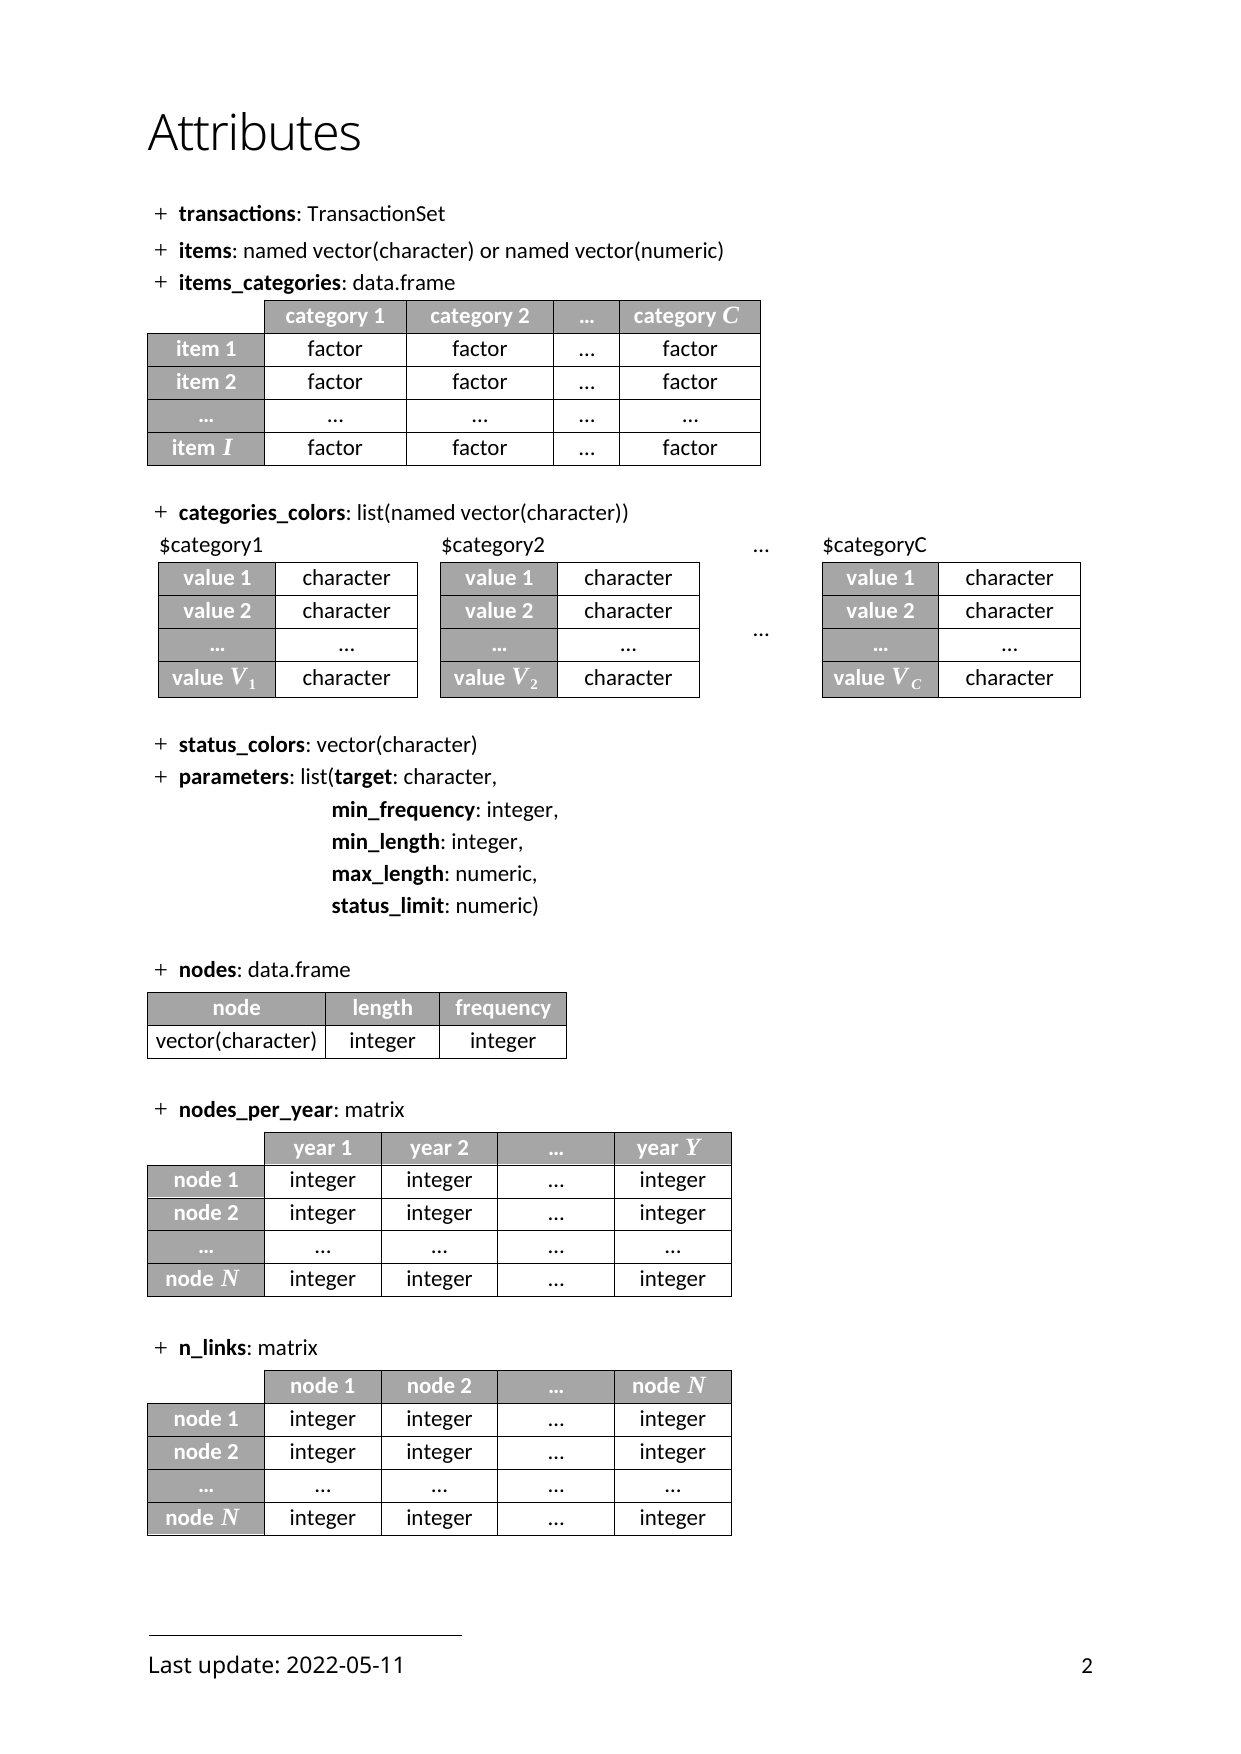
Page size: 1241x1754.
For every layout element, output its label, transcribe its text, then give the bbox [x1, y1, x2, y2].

table_cell … [498, 1231, 614, 1263]
table_cell integer [265, 1503, 381, 1534]
table_cell factor [265, 334, 406, 366]
table_cell … [382, 1231, 497, 1263]
table_cell integer [265, 1437, 381, 1469]
table_cell integer [615, 1503, 731, 1534]
subtitle Attributes [148, 97, 1093, 166]
table_header … [498, 1371, 614, 1403]
table_cell node 1 [148, 1404, 264, 1436]
table_header value 1 [823, 563, 938, 595]
table_cell factor [620, 367, 760, 399]
table_cell factor [620, 334, 760, 366]
table_cell value [823, 662, 938, 697]
table_cell … [265, 1470, 381, 1502]
table_cell integer [615, 1404, 731, 1436]
table_cell [811, 562, 822, 698]
table_header value 1 [441, 563, 557, 595]
table_cell factor [407, 367, 553, 399]
table_cell integer [326, 1026, 439, 1058]
table_cell factor [407, 433, 553, 465]
table_cell … [382, 1470, 497, 1502]
table_cell factor [265, 367, 406, 399]
table_cell … [498, 1166, 614, 1197]
table_cell … [711, 562, 811, 698]
table_header year 2 [382, 1133, 497, 1164]
table_cell … [615, 1231, 731, 1263]
table_cell integer [615, 1166, 731, 1197]
table_cell integer [382, 1503, 497, 1534]
text items: named vector(character) or named vector(numeric) [148, 236, 1093, 264]
text items_categories: data.frame [148, 268, 1093, 296]
table_cell … [498, 1470, 614, 1502]
table_cell … [615, 1470, 731, 1502]
table_cell integer [615, 1264, 731, 1296]
table_cell integer [382, 1166, 497, 1197]
table_cell value 2 [441, 596, 557, 628]
table_cell … [276, 629, 417, 661]
table_header category 2 [407, 301, 553, 333]
table_cell vector(character) [148, 1026, 325, 1058]
table_cell … [148, 1231, 264, 1263]
table_cell item 1 [148, 334, 264, 366]
table_cell value 2 [159, 596, 275, 628]
table_cell integer [382, 1404, 497, 1436]
table_cell … [939, 629, 1080, 661]
table_header character [276, 563, 417, 595]
table_cell … [407, 400, 553, 432]
table_cell value [159, 662, 275, 697]
text max_length: numeric, [148, 859, 1093, 887]
table_cell … [148, 400, 264, 432]
table_cell integer [440, 1026, 566, 1058]
table_cell character [558, 596, 699, 628]
table_cell character [276, 662, 417, 697]
table_cell … [498, 1437, 614, 1469]
table_cell value [441, 662, 557, 697]
table_cell … [554, 367, 619, 399]
table_cell [418, 562, 429, 698]
table_cell integer [615, 1437, 731, 1469]
text n_links: matrix [148, 1333, 1093, 1362]
table_cell integer [382, 1199, 497, 1230]
table_header category 1 [265, 301, 406, 333]
table_cell factor [407, 334, 553, 366]
table_header year [615, 1133, 731, 1164]
text transactions: TransactionSet [148, 199, 1093, 227]
table_cell node 2 [148, 1437, 264, 1469]
table_cell integer [382, 1264, 497, 1296]
text min_length: integer, [148, 827, 1093, 855]
table_cell character [939, 596, 1080, 628]
table_header node 1 [265, 1371, 381, 1403]
table_header [148, 300, 264, 333]
table_header … [554, 301, 619, 333]
table_header … [498, 1133, 614, 1164]
table_header $categoryC [811, 530, 1093, 562]
table_cell integer [615, 1199, 731, 1230]
table_cell factor [265, 433, 406, 465]
table_cell character [558, 662, 699, 697]
table_cell … [498, 1404, 614, 1436]
table_header year 1 [265, 1133, 381, 1164]
table_cell … [265, 400, 406, 432]
text categories_colors: list(named vector(character)) [148, 498, 1093, 526]
table_cell … [823, 629, 938, 661]
table_header character [558, 563, 699, 595]
table_cell node 2 [148, 1199, 264, 1230]
table_cell … [554, 334, 619, 366]
table_cell integer [265, 1199, 381, 1230]
table_cell integer [265, 1166, 381, 1197]
text min_frequency: integer, [148, 795, 1093, 823]
table_cell item [148, 433, 264, 465]
table_cell integer [265, 1264, 381, 1296]
table_cell factor [620, 433, 760, 465]
table_header value 1 [159, 563, 275, 595]
table_cell [430, 562, 440, 698]
text status_limit: numeric) [148, 891, 1093, 919]
table_cell [148, 562, 158, 698]
table_header node 2 [382, 1371, 497, 1403]
table_cell … [558, 629, 699, 661]
table_cell … [554, 433, 619, 465]
table_header $category2 [430, 530, 711, 562]
table_header [148, 1132, 264, 1164]
table_cell … [498, 1199, 614, 1230]
table_header length [326, 993, 439, 1025]
table_cell node [148, 1503, 264, 1534]
table_cell character [276, 596, 417, 628]
table_header $category1 [148, 530, 429, 562]
table_cell [1081, 562, 1093, 698]
table_cell node 1 [148, 1166, 264, 1197]
table_cell … [498, 1503, 614, 1534]
table_cell integer [382, 1437, 497, 1469]
table_cell … [159, 629, 275, 661]
table_cell … [441, 629, 557, 661]
table_cell [700, 562, 711, 698]
table_cell … [620, 400, 760, 432]
text parameters: list(target: character, [148, 762, 1093, 791]
table_cell item 2 [148, 367, 264, 399]
table_cell node [148, 1264, 264, 1296]
table_cell integer [265, 1404, 381, 1436]
table_cell … [148, 1470, 264, 1502]
table_header frequency [440, 993, 566, 1025]
text status_colors: vector(character) [148, 730, 1093, 758]
table_header [148, 1370, 264, 1403]
table_header category [620, 301, 760, 333]
table_header character [939, 563, 1080, 595]
table_header … [711, 530, 811, 562]
table_cell character [939, 662, 1080, 697]
table_cell … [498, 1264, 614, 1296]
text nodes: data.frame [148, 956, 1093, 984]
table_cell value 2 [823, 596, 938, 628]
table_header node [148, 993, 325, 1025]
text nodes_per_year: matrix [148, 1095, 1093, 1123]
table_header node [615, 1371, 731, 1403]
table_cell … [554, 400, 619, 432]
table_cell … [265, 1231, 381, 1263]
